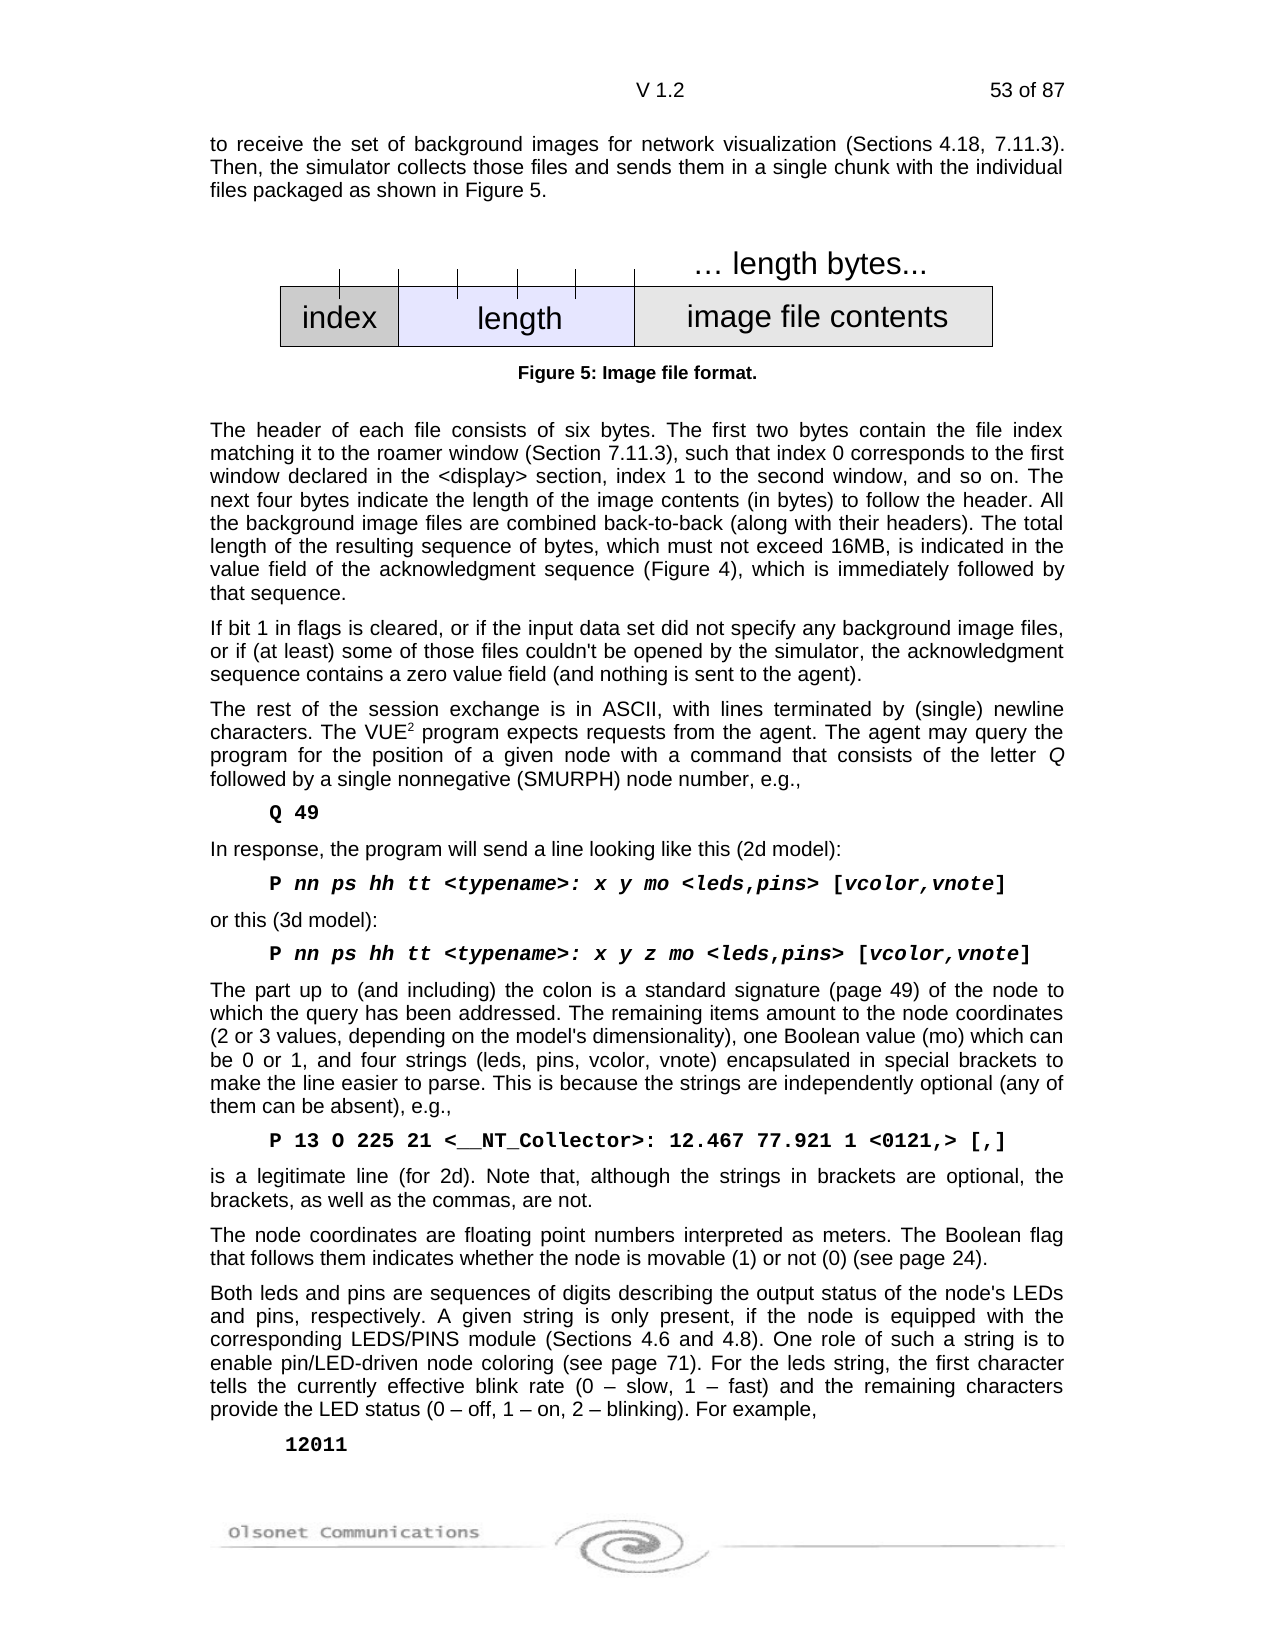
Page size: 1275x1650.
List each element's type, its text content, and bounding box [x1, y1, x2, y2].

text The node coordinates are floating point numbers interpreted as meters. The Boolean flag that follows them indicates whether the node is movable (1) or not (0) (see page 25). [210, 1223, 1065, 1270]
text P 13 O 225 21 <__NT_Collector>: 12.467 77.921 1 <0121,> [,] [269, 1130, 1065, 1153]
text The part up to (and including) the colon is a standard signature (page 50) of the node to which the query has been addressed. The remaining items amount to the node coordinates (2 or 3 values, depending on the model's dimensionality), one Boolean value (mo) which can be 0 or 1, and four strings (leds, pins, vcolor, vnote) encapsulated in special brackets to make the line easier to parse. This is because the strings are independently optional (any of them can be absent), e.g., [210, 978, 1065, 1118]
text The rest of the session exchange is in ASCII, with lines terminated by (single) newline characters. The VUE2 program expects requests from the agent. The agent may query the program for the position of a given node with a command that consists of the letter Q followed by a single nonnegative (SMURPH) node number, e.g., [210, 698, 1065, 791]
text The header of each file consists of six bytes. The first two bytes contain the file index matching it to the roamer window (Section 7.11.3), such that index 0 corresponds to the first window declared in the <display> section, index 1 to the second window, and so on. The next four bytes indicate the length of the image contents (in bytes) to follow the header. All the background image files are combined back-to-back (along with their headers). The total length of the resulting sequence of bytes, which must not exceed 16MB, is indicated in the value field of the acknowledgment sequence (Figure 4), which is immediately followed by that sequence. [210, 418, 1065, 604]
text P nn ps hh tt <typename>: x y z mo <leds,pins> [vcolor,vnote] [269, 943, 1065, 967]
text In response, the program will send a line looking like this (2d model): [210, 838, 1065, 861]
text If bit 1 in flags is cleared, or if the input data set did not specify any background image files, or if (at least) some of those files couldn't be opened by the simulator, the acknowledgment sequence contains a zero value field (and nothing is sent to the agent). [210, 616, 1065, 686]
text Figure 5: Image file format. [272, 261, 1003, 383]
text is a legitimate line (for 2d). Note that, although the strings in brackets are optional, the brackets, as well as the commas, are not. [210, 1165, 1065, 1212]
text to receive the set of background images for network visualization (Sections 4.18, 7.11.3). Then, the simulator collects those files and sends them in a single chunk with the individual files packaged as shown in Figure 5. [210, 132, 1065, 202]
text 12011 [210, 1433, 1065, 1458]
text P nn ps hh tt <typename>: x y mo <leds,pins> [vcolor,vnote] [269, 873, 1065, 896]
picture [210, 1504, 1065, 1596]
text or this (3d model): [210, 908, 1065, 931]
text Q 49 [269, 802, 1065, 826]
text Both leds and pins are sequences of digits describing the output status of the node's LEDs and pins, respectively. A given string is only present, if the node is equipped with the corresponding LEDS/PINS module (Sections 4.6 and 4.8). One role of such a string is to enable pin/LED-driven node coloring (see page 72). For the leds string, the first character tells the currently effective blink rate (0 – slow, 1 – fast) and the remaining characters provide the LED status (0 – off, 1 – on, 2 – blinking). For example, [210, 1282, 1065, 1421]
